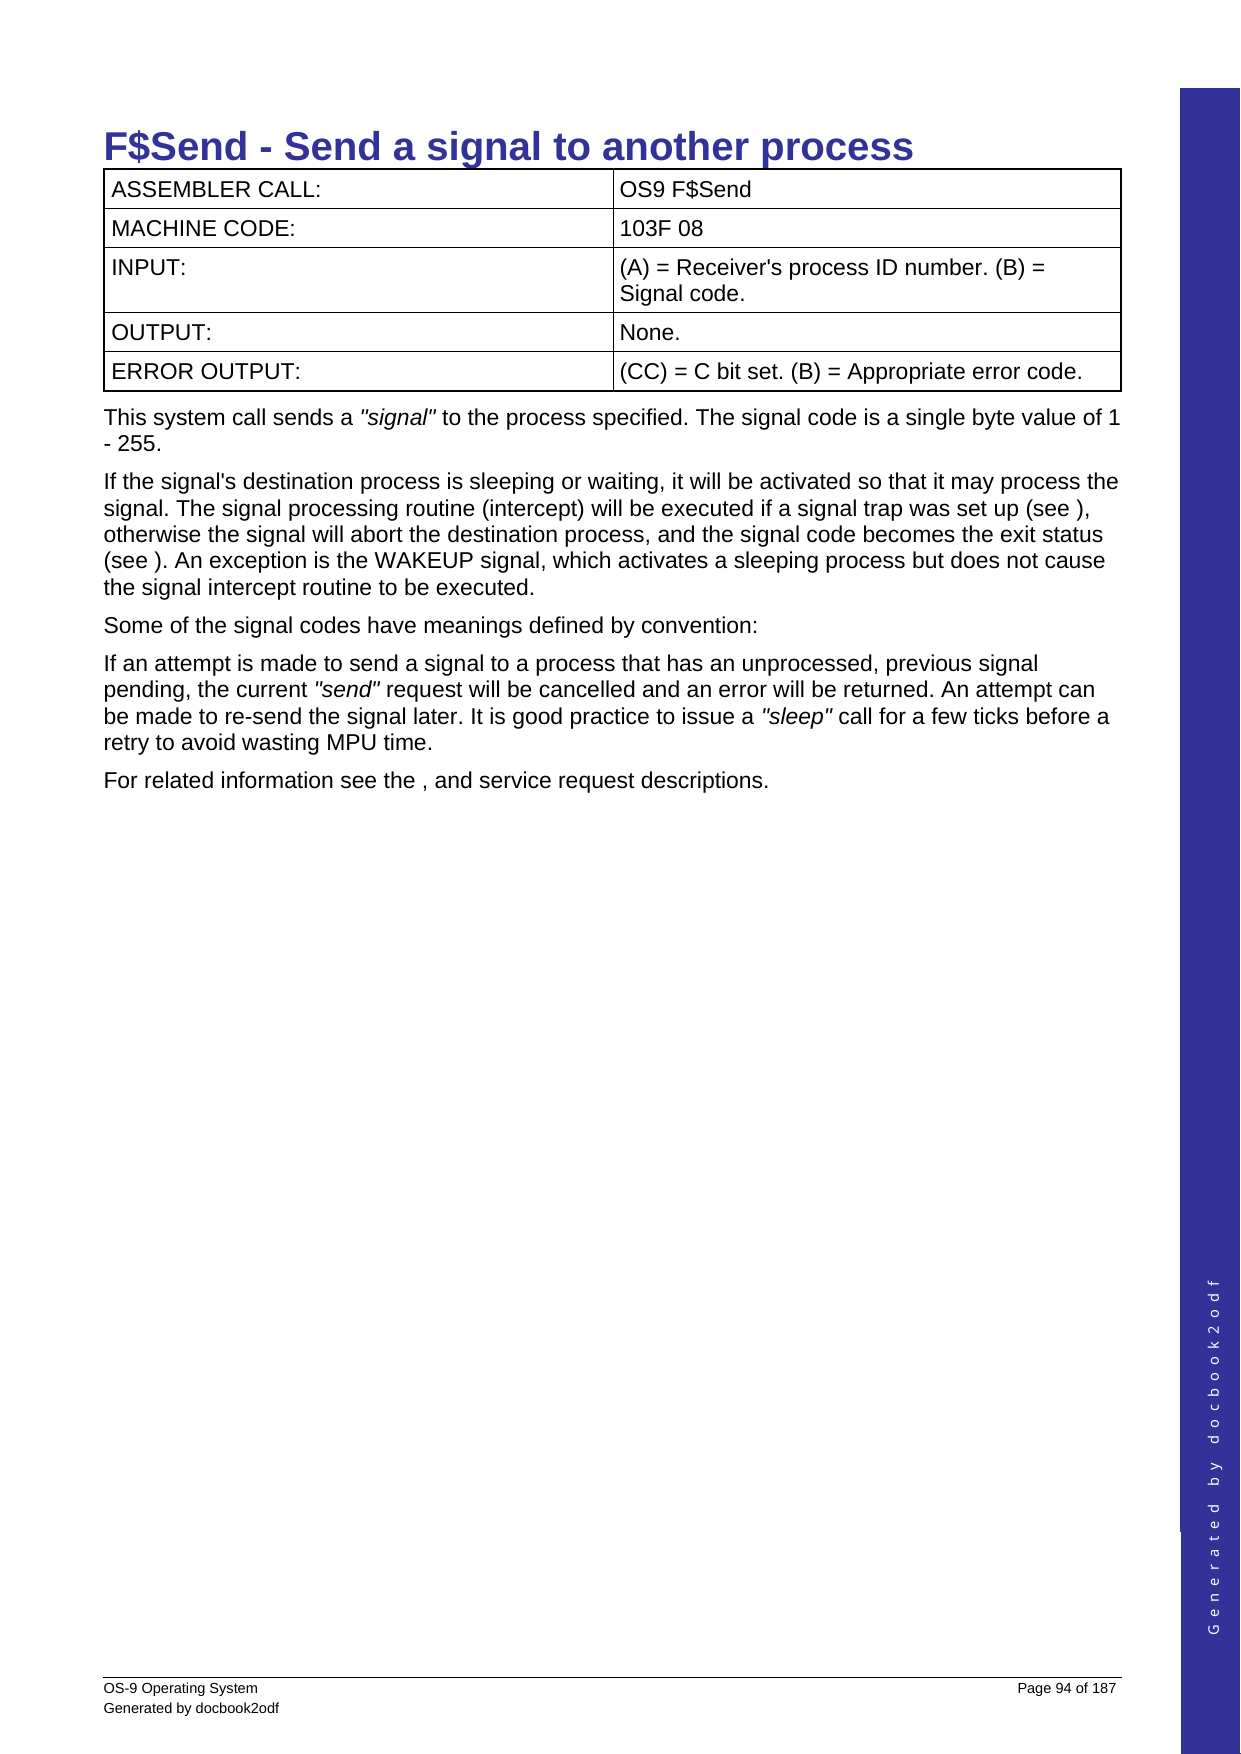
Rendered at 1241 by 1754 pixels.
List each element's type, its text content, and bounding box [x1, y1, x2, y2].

text This system call sends a "signal" to the process specified. The signal code is a single byte value of 1 - 255. [103, 404, 1122, 457]
table_header ASSEMBLER CALL: [105, 170, 613, 208]
table_cell ERROR OUTPUT: [105, 352, 613, 390]
text If an attempt is made to send a signal to a process that has an unprocessed, previous signal pending, the current "send" request will be cancelled and an error will be returned. An attempt can be made to re-send the signal later. It is good practice to issue a "sleep" call for a few ticks before a retry to avoid wasting MPU time. [103, 650, 1122, 755]
table_cell (CC) = C bit set. (B) = Appropriate error code. [614, 352, 1120, 390]
text For related information see the , and service request descriptions. [103, 767, 1122, 793]
table_cell INPUT: [105, 248, 613, 312]
table_cell None. [614, 313, 1120, 351]
table_cell 103F 08 [614, 209, 1120, 247]
table_cell OUTPUT: [105, 313, 613, 351]
table_cell MACHINE CODE: [105, 209, 613, 247]
text Some of the signal codes have meanings defined by convention: [103, 612, 1122, 638]
text If the signal's destination process is sleeping or waiting, it will be activated so that it may process the signal. The signal processing routine (intercept) will be executed if a signal trap was set up (see ), otherwise the signal will abort the destination process, and the signal code becomes the exit status (see ). An exception is the WAKEUP signal, which activates a sleeping process but does not cause the signal intercept routine to be executed. [103, 468, 1122, 600]
subtitle F$Send - Send a signal to another process [103, 122, 1122, 168]
table_header OS9 F$Send [614, 170, 1120, 208]
table_cell (A) = Receiver's process ID number. (B) = Signal code. [614, 248, 1120, 312]
